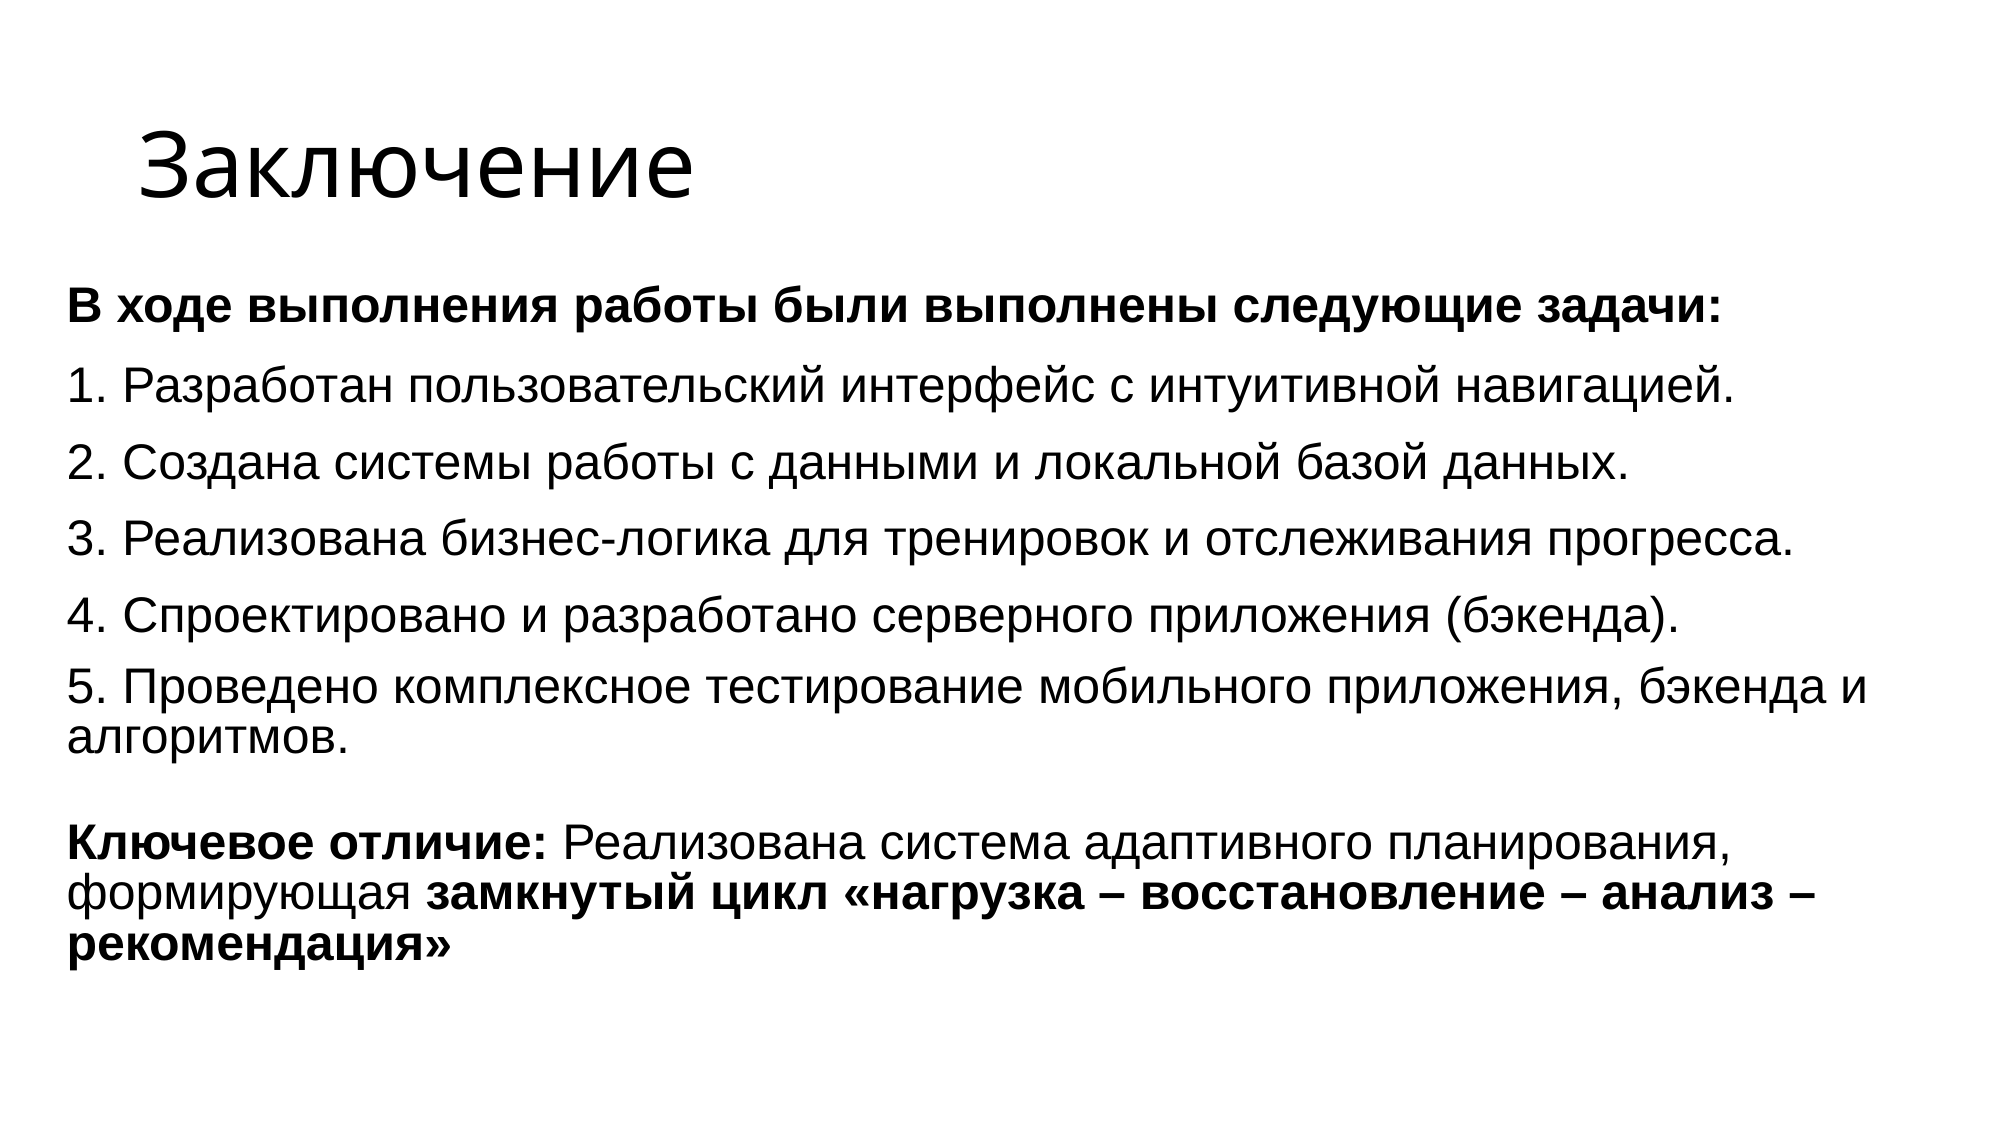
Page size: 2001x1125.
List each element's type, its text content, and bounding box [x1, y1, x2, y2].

text_box В ходе выполнения работы были выполнены следующие задачи: 1. Разработан пользовательский интерфейс с интуитивной навигацией. 2. Создана системы работы с данными и локальной базой данных. 3. Реализована бизнес-логика для тренировок и отслеживания прогресса. 4. Спроектировано и разработано серверного приложения (бэкенда). 5. Проведено комплексное тестирование мобильного приложения, бэкенда и алгоритмов. Ключевое отличие: Реализована система адаптивного планирования, формирующая замкнутый цикл «нагрузка – восстановление – анализ – рекомендация» [66, 273, 1940, 1027]
title Заключение [136, 23, 1836, 273]
